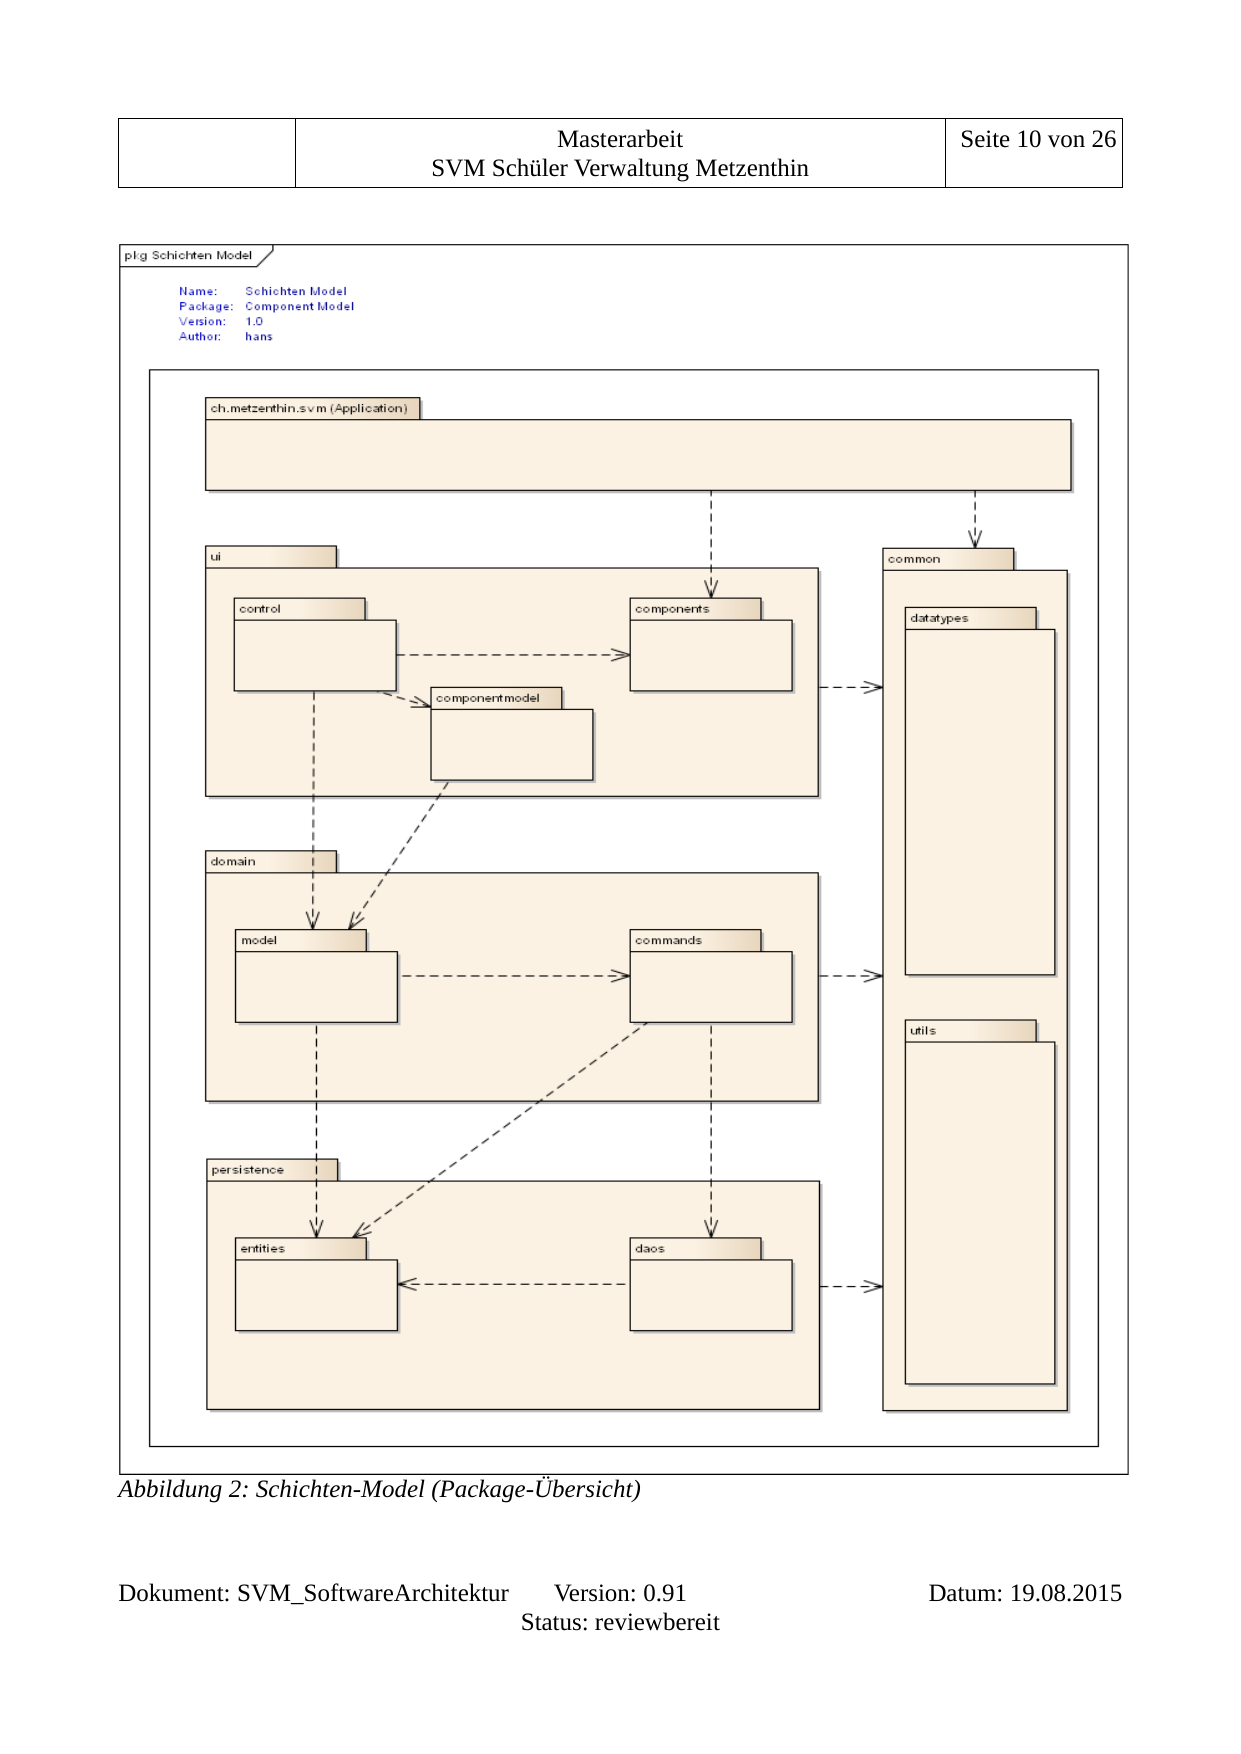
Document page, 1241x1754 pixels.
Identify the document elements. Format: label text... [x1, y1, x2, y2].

text Abbildung 2: Schichten-Model (Package-Übersicht) [118, 1475, 1122, 1503]
picture [118, 243, 1129, 1475]
